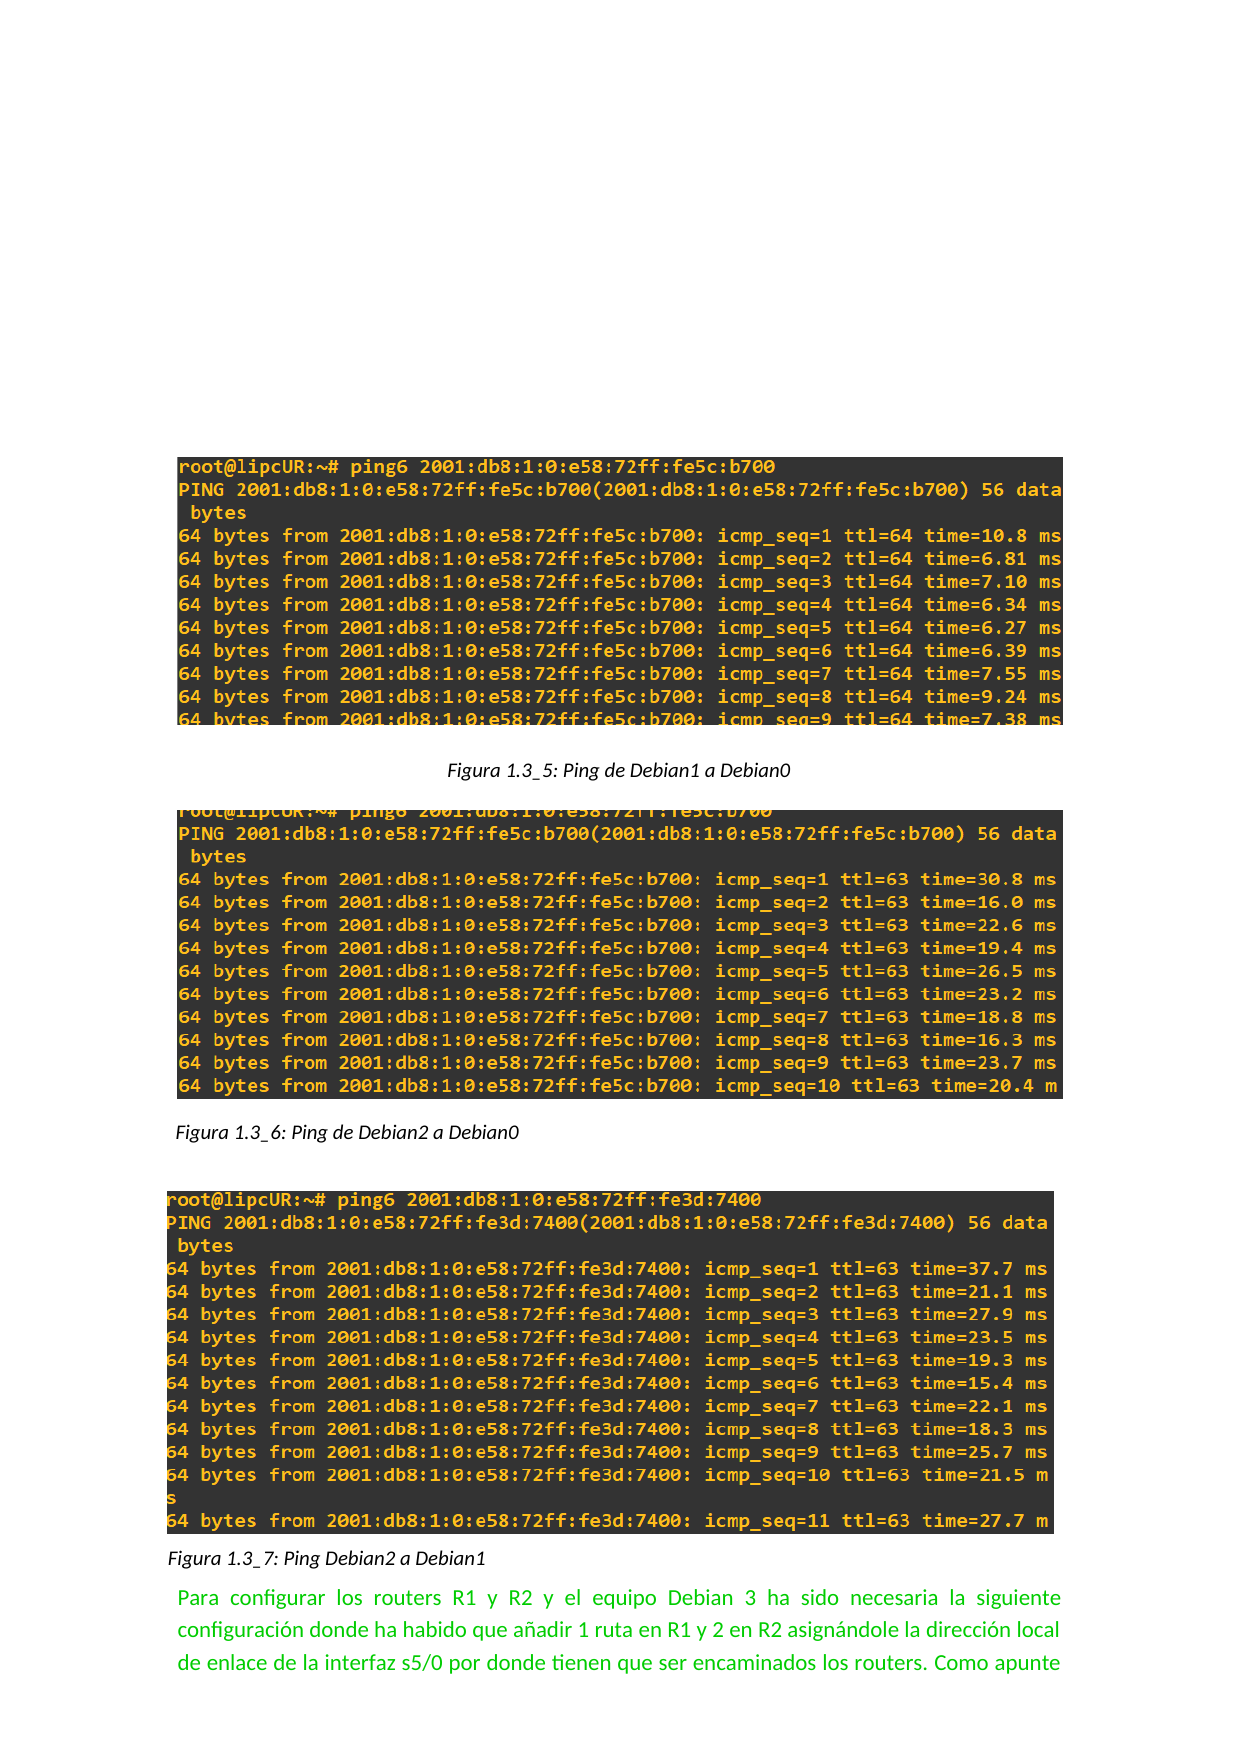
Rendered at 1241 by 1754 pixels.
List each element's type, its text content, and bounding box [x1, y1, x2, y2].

text Para configurar los routers R1 y R2 y el equipo Debian 3 ha sido necesaria la siguiente configuración donde ha habido que añadir 1 ruta en R1 y 2 en R2 asignándole la dirección local de enlace de la interfaz s5/0 por donde tienen que ser encaminados los routers. Como apunte [177, 1583, 1063, 1676]
text Figura 1.3_5: Ping de Debian1 a Debian0 [177, 725, 1063, 782]
